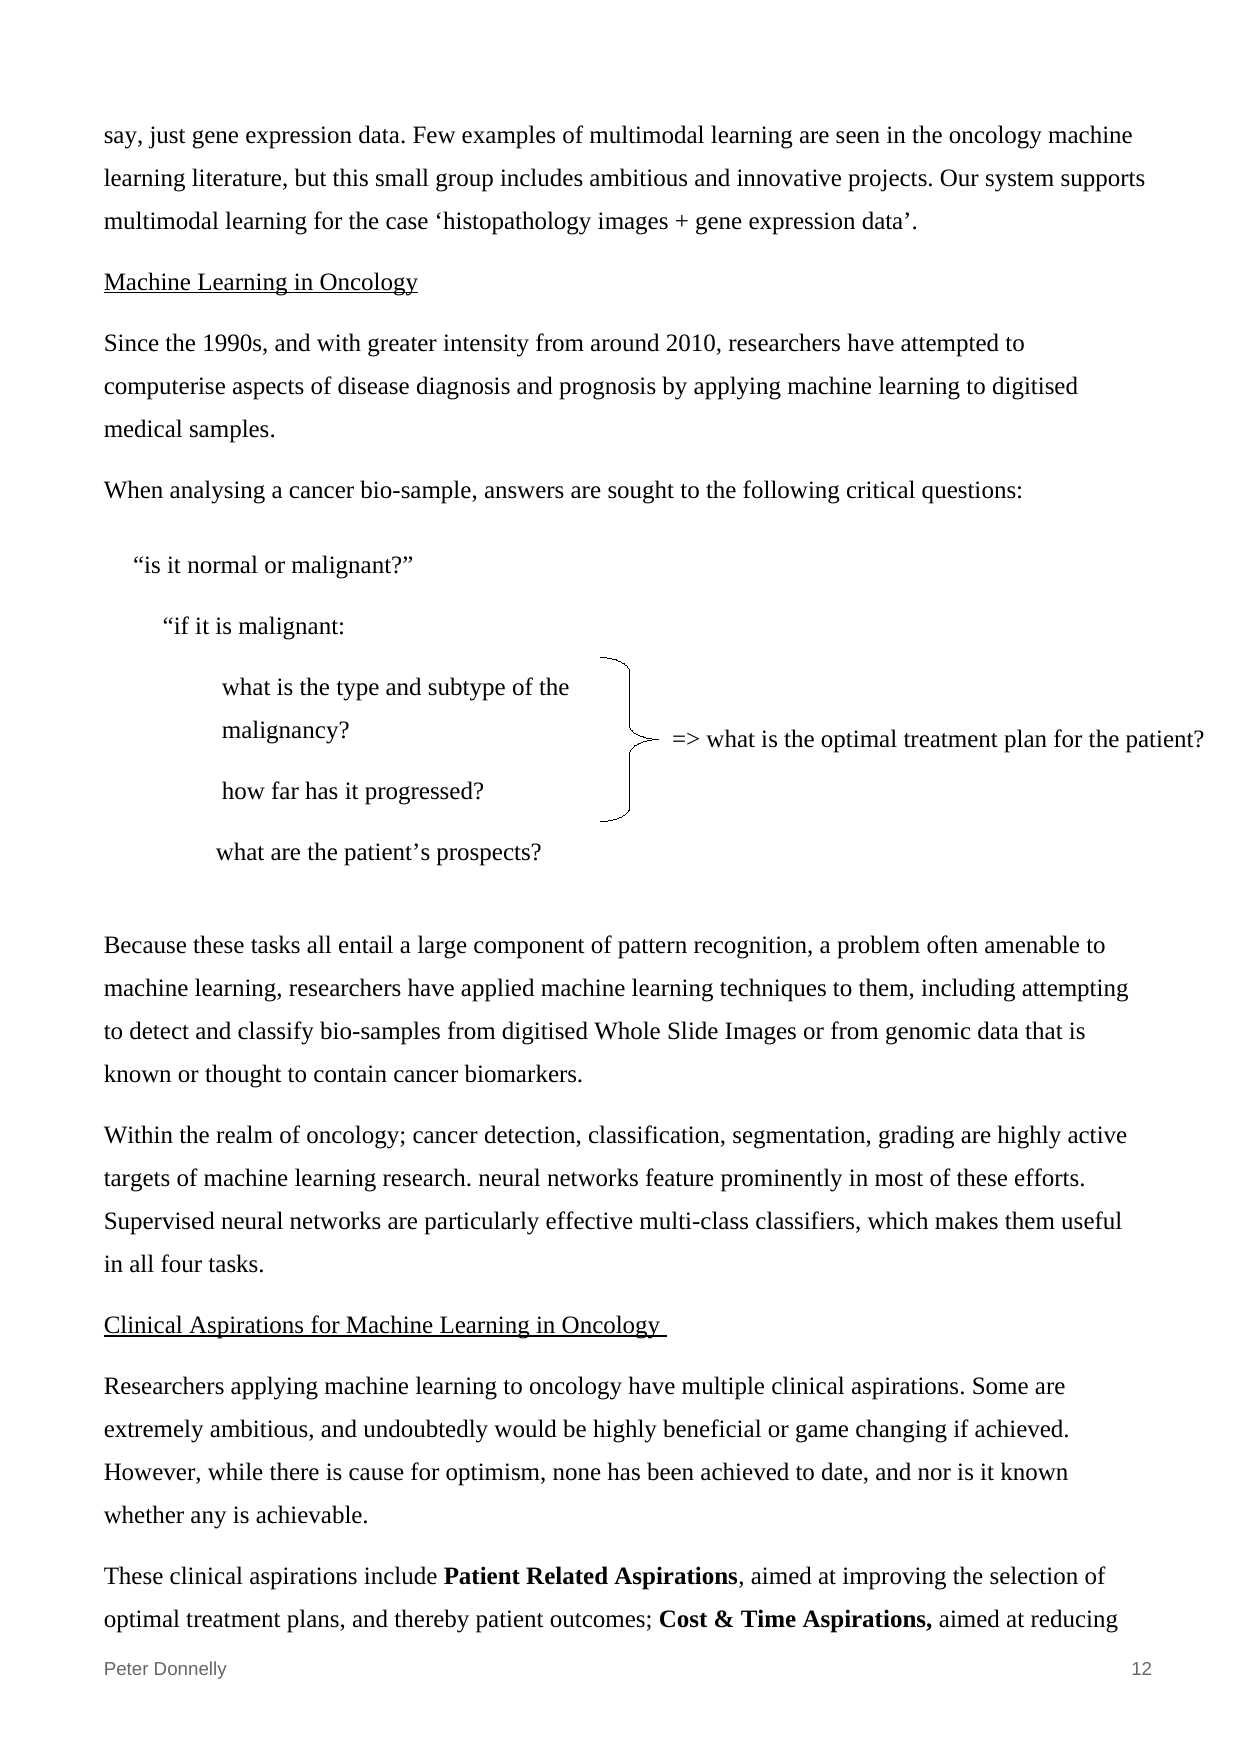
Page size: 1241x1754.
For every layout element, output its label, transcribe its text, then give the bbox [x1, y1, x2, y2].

text These clinical aspirations include Patient Related Aspirations, aimed at improving the selection of optimal treatment plans, and thereby patient outcomes; Cost & Time Aspirations, aimed at reducing [103, 1561, 1146, 1633]
table_header [642, 542, 1225, 602]
table_cell what are the patient’s prospects? [104, 828, 642, 888]
table_cell “if it is malignant: [104, 602, 642, 663]
table_cell what is the type and subtype of the malignancy? how far has it progressed? [104, 663, 642, 828]
text When analysing a cancer bio-sample, answers are sought to the following critical questions: [103, 475, 1146, 503]
text Since the 1990s, and with greater intensity from around 2010, researchers have attempted to computerise aspects of disease diagnosis and prognosis by applying machine learning to digitised medical samples. [103, 328, 1146, 443]
text Within the realm of oncology; cancer detection, classification, segmentation, grading are highly active targets of machine learning research. neural networks feature prominently in most of these efforts. Supervised neural networks are particularly effective multi-class classifiers, which makes them useful in all four tasks. [103, 1120, 1146, 1278]
text Machine Learning in Oncology [103, 267, 1146, 296]
text Because these tasks all entail a large component of pattern recognition, a problem often amenable to machine learning, researchers have applied machine learning techniques to them, including attempting to detect and classify bio-samples from digitised Whole Slide Images or from genomic data that is known or thought to contain cancer biomarkers. [103, 930, 1146, 1088]
text Researchers applying machine learning to oncology have multiple clinical aspirations. Some are extremely ambitious, and undoubtedly would be highly beneficial or game changing if achieved. However, while there is cause for optimism, none has been achieved to date, and nor is it known whether any is achievable. [103, 1371, 1146, 1529]
text say, just gene expression data. Few examples of multimodal learning are seen in the oncology machine learning literature, but this small group includes ambitious and innovative projects. Our system supports multimodal learning for the case ‘histopathology images + gene expression data’. [103, 120, 1146, 235]
table_cell [642, 602, 1225, 663]
table_header “is it normal or malignant?” [104, 542, 642, 602]
table_cell [642, 828, 1225, 888]
table_cell => what is the optimal treatment plan for the patient? [642, 663, 1225, 828]
text Clinical Aspirations for Machine Learning in Oncology [103, 1310, 1146, 1339]
